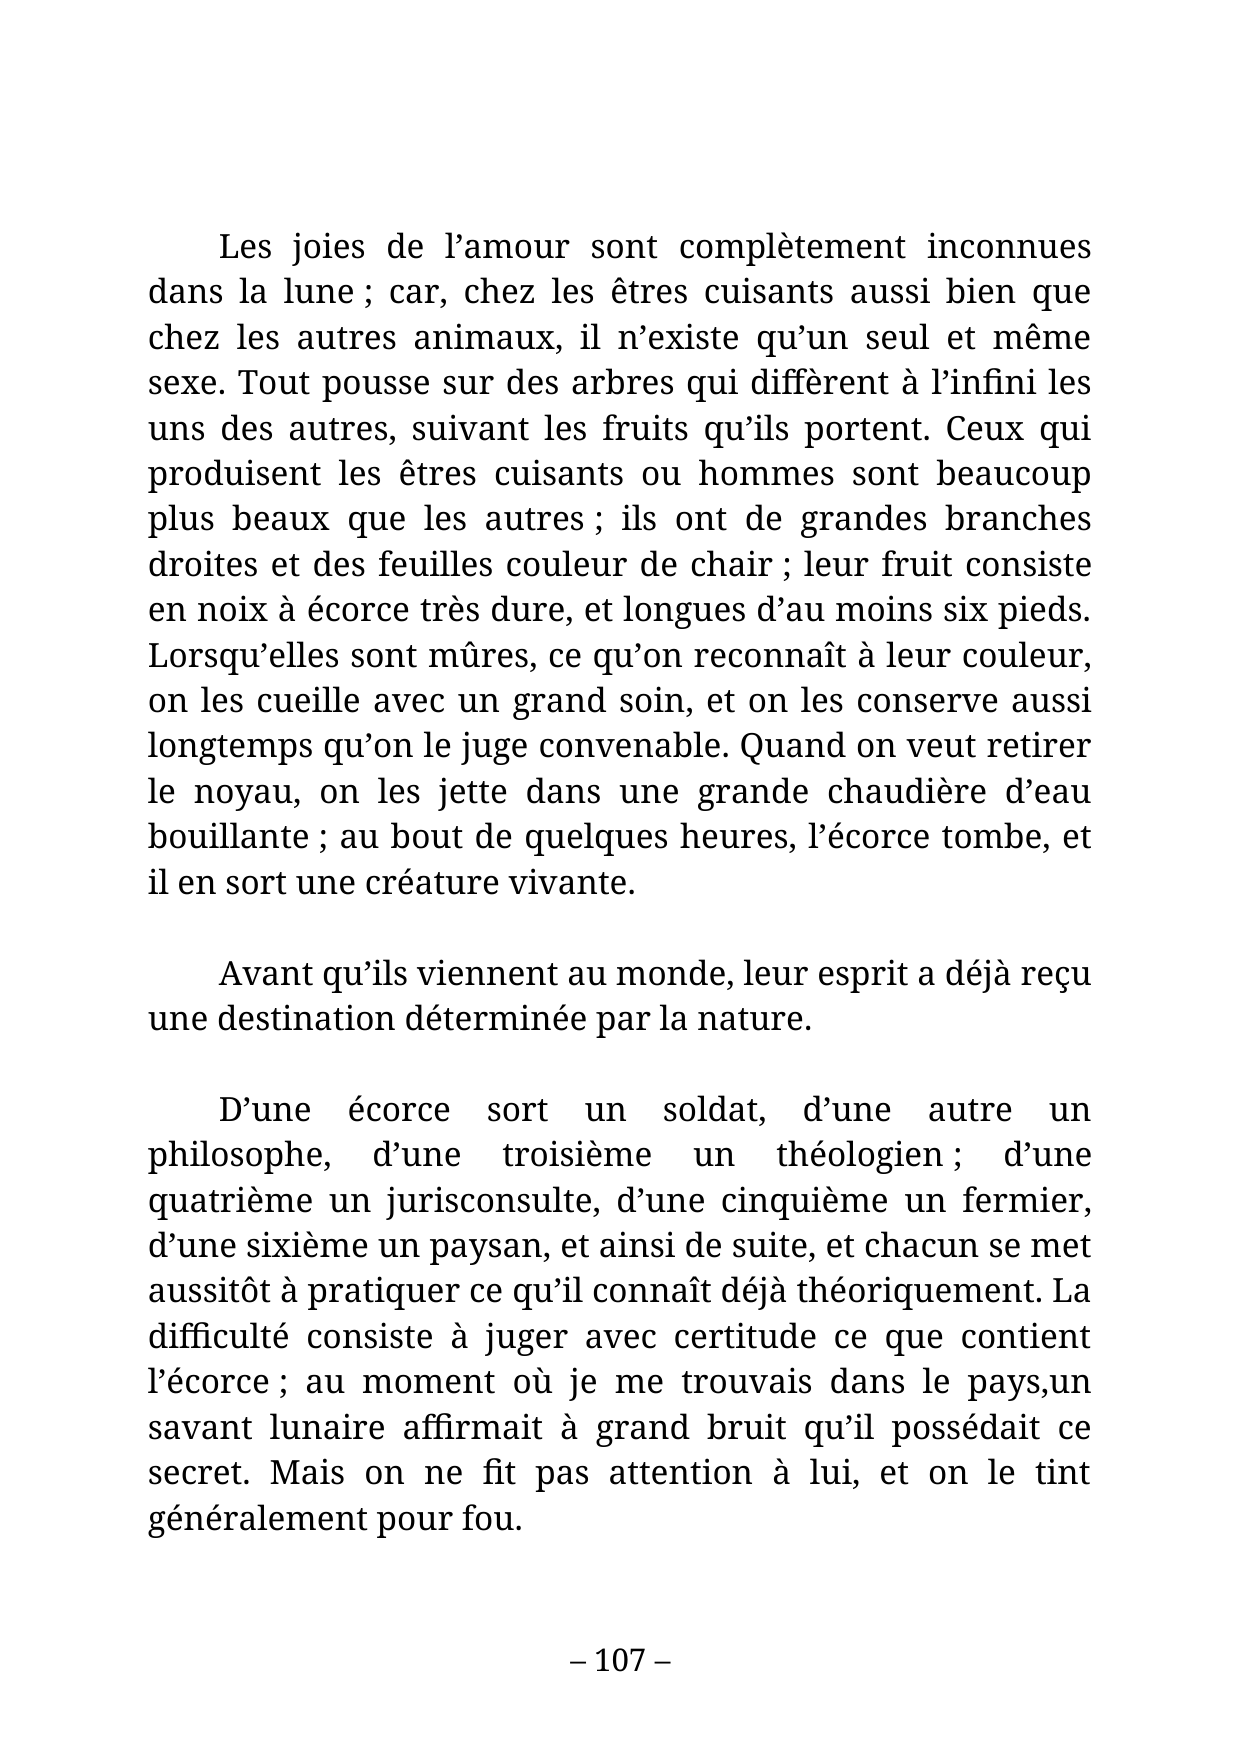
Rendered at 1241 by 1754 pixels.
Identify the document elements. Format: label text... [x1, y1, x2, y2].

text D’une écorce sort un soldat, d’une autre un philosophe, d’une troisième un théologien ; d’une quatrième un jurisconsulte, d’une cinquième un fermier, d’une sixième un paysan, et ainsi de suite, et chacun se met aussitôt à pratiquer ce qu’il connaît déjà théoriquement. La difficulté consiste à juger avec certitude ce que contient l’écorce ; au moment où je me trouvais dans le pays,un savant lunaire affirmait à grand bruit qu’il possédait ce secret. Mais on ne fit pas attention à lui, et on le tint généralement pour fou. [148, 1086, 1092, 1540]
text Les joies de l’amour sont complètement inconnues dans la lune ; car, chez les êtres cuisants aussi bien que chez les autres animaux, il n’existe qu’un seul et même sexe. Tout pousse sur des arbres qui diffèrent à l’infini les uns des autres, suivant les fruits qu’ils portent. Ceux qui produisent les êtres cuisants ou hommes sont beaucoup plus beaux que les autres ; ils ont de grandes branches droites et des feuilles couleur de chair ; leur fruit consiste en noix à écorce très dure, et longues d’au moins six pieds. Lorsqu’elles sont mûres, ce qu’on reconnaît à leur couleur, on les cueille avec un grand soin, et on les conserve aussi longtemps qu’on le juge convenable. Quand on veut retirer le noyau, on les jette dans une grande chaudière d’eau bouillante ; au bout de quelques heures, l’écorce tombe, et il en sort une créature vivante. [148, 223, 1092, 904]
text Avant qu’ils viennent au monde, leur esprit a déjà reçu une destination déterminée par la nature. [148, 949, 1092, 1040]
